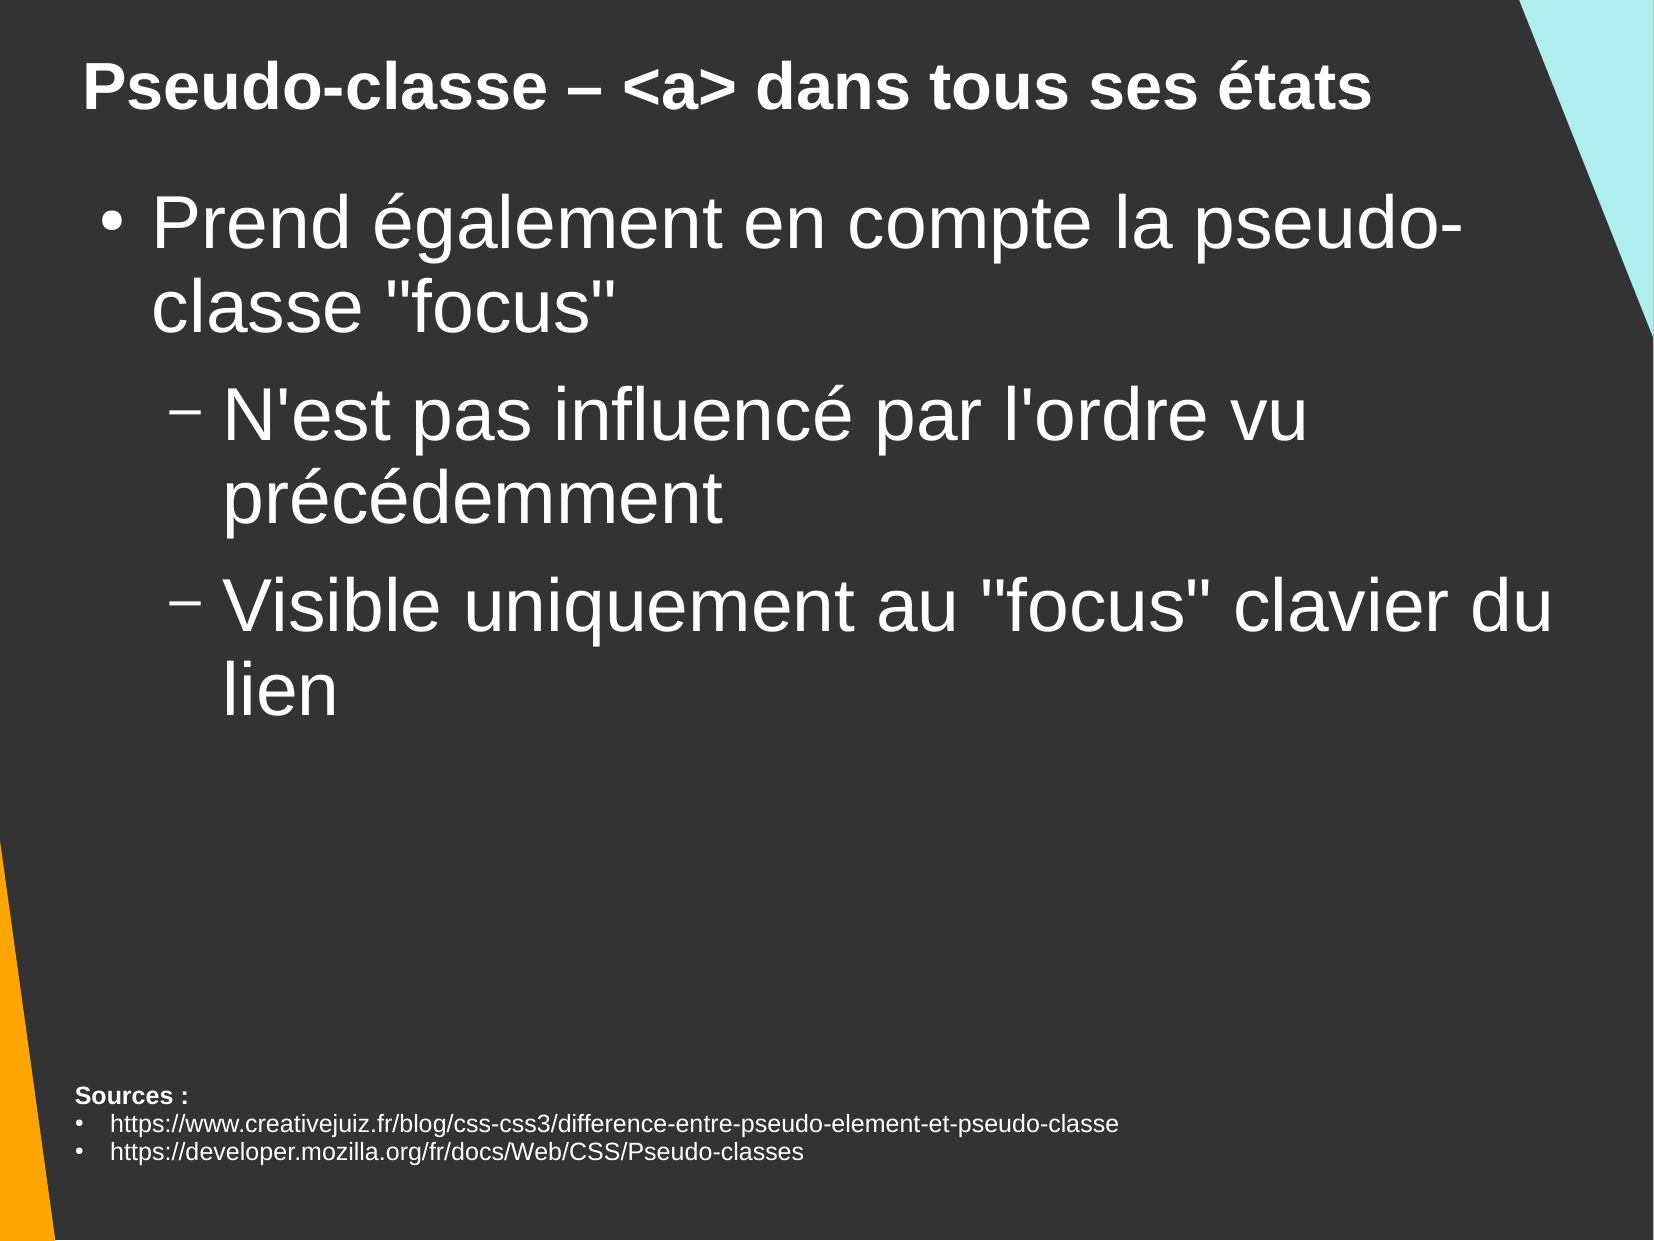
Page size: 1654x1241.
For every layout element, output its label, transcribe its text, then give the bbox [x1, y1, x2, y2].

text_box [1519, 0, 1654, 340]
list Prend également en compte la pseudo-classe "focus" N'est pas influencé par l'ordre vu précédemment Visible uniquement au "focus" clavier du lien [80, 180, 1605, 993]
text_box [0, 840, 56, 1241]
title Pseudo-classe – <a> dans tous ses états [82, 49, 1571, 152]
text_box Sources : https://www.creativejuiz.fr/blog/css-css3/difference-entre-pseudo-element-et-pseudo-classe https://developer.mozilla.org/fr/docs/Web/CSS/Pseudo-classes [60, 1074, 1546, 1241]
